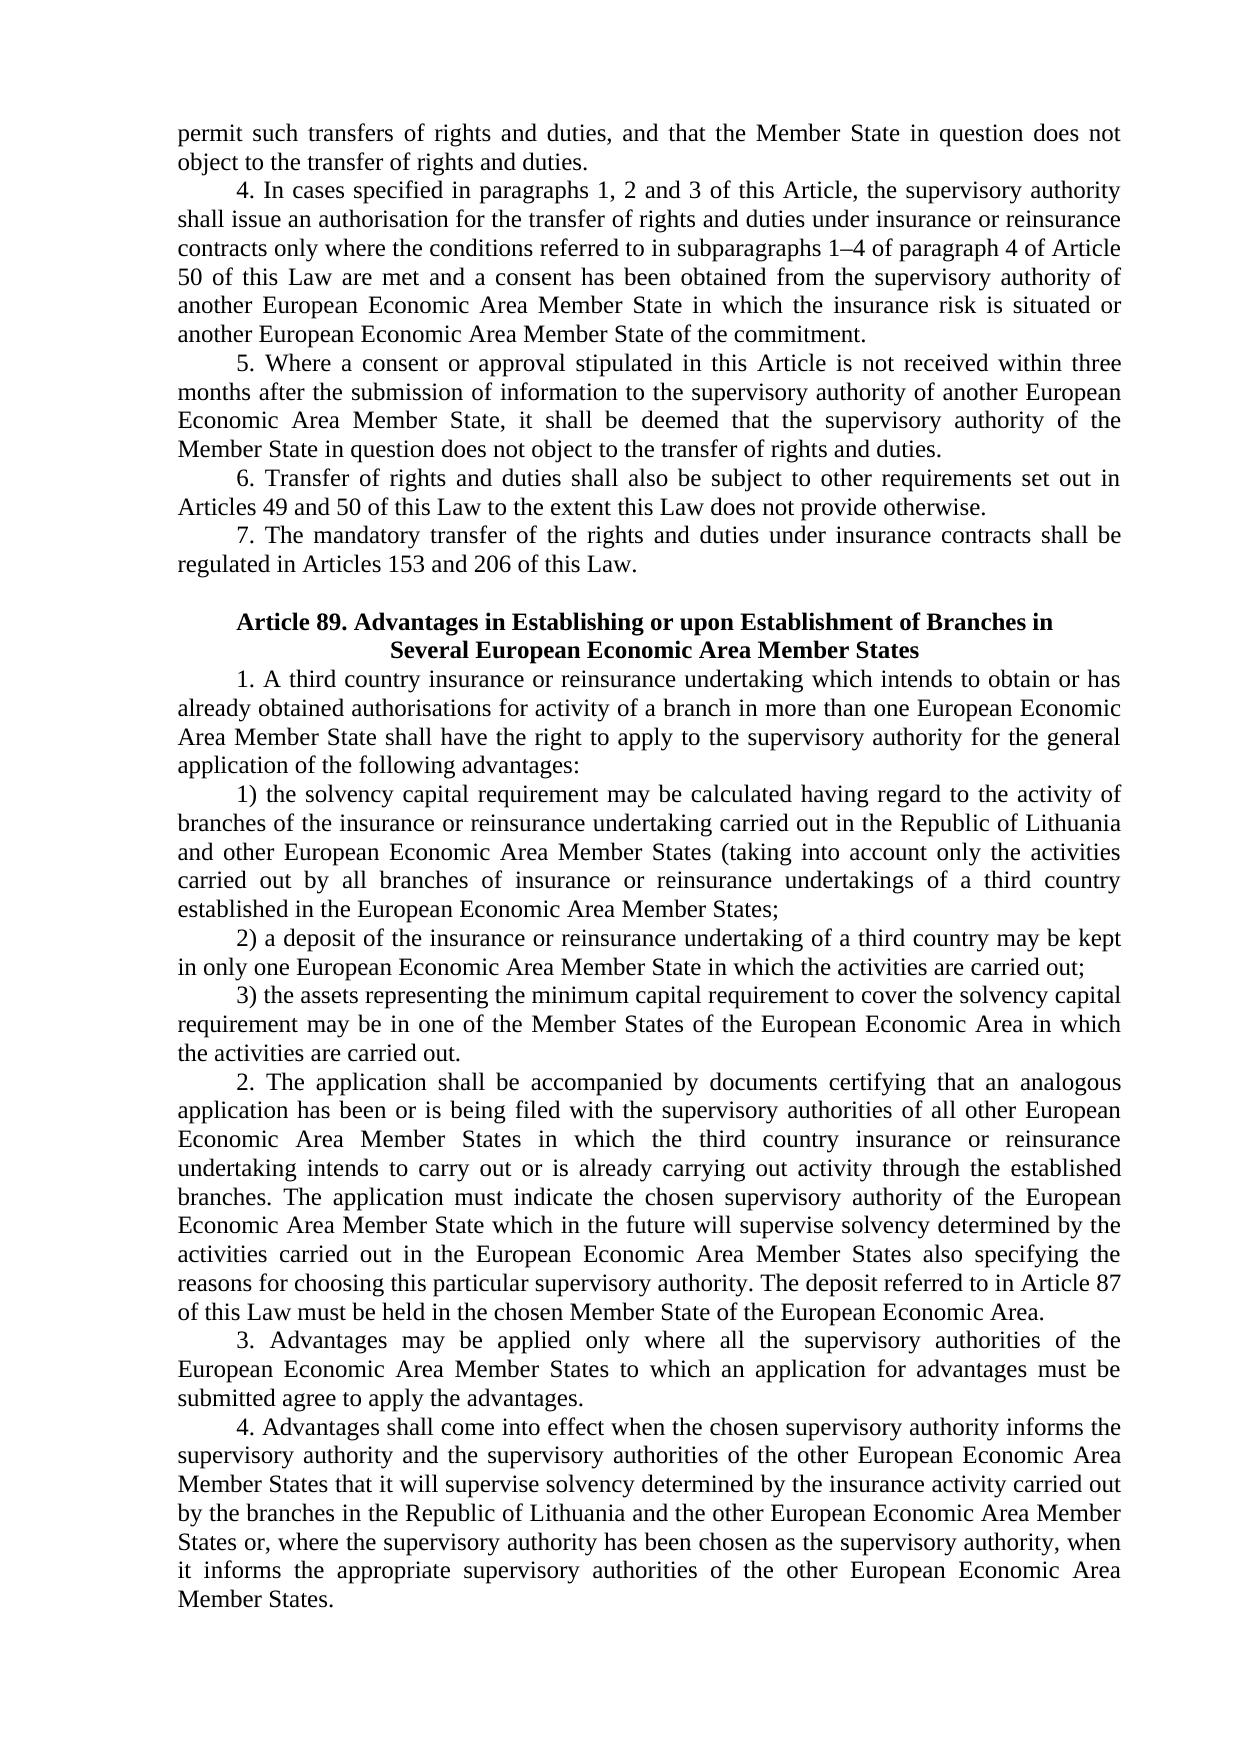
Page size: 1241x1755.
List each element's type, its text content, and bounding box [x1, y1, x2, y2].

text 1) the solvency capital requirement may be calculated having regard to the activity of branches of the insurance or reinsurance undertaking carried out in the Republic of Lithuania and other European Economic Area Member States (taking into account only the activities carried out by all branches of insurance or reinsurance undertakings of a third country established in the European Economic Area Member States; [177, 779, 1122, 923]
text 4. Advantages shall come into effect when the chosen supervisory authority informs the supervisory authority and the supervisory authorities of the other European Economic Area Member States that it will supervise solvency determined by the insurance activity carried out by the branches in the Republic of Lithuania and the other European Economic Area Member States or, where the supervisory authority has been chosen as the supervisory authority, when it informs the appropriate supervisory authorities of the other European Economic Area Member States. [177, 1412, 1122, 1613]
text 2. The application shall be accompanied by documents certifying that an analogous application has been or is being filed with the supervisory authorities of all other European Economic Area Member States in which the third country insurance or reinsurance undertaking intends to carry out or is already carrying out activity through the established branches. The application must indicate the chosen supervisory authority of the European Economic Area Member State which in the future will supervise solvency determined by the activities carried out in the European Economic Area Member States also specifying the reasons for choosing this particular supervisory authority. The deposit referred to in Article 87 of this Law must be held in the chosen Member State of the European Economic Area. [177, 1067, 1122, 1326]
text 7. The mandatory transfer of the rights and duties under insurance contracts shall be regulated in Articles 153 and 206 of this Law. [177, 521, 1122, 578]
text 6. Transfer of rights and duties shall also be subject to other requirements set out in Articles 49 and 50 of this Law to the extent this Law does not provide otherwise. [177, 463, 1122, 521]
text 4. In cases specified in paragraphs 1, 2 and 3 of this Article, the supervisory authority shall issue an authorisation for the transfer of rights and duties under insurance or reinsurance contracts only where the conditions referred to in subparagraphs 1–4 of paragraph 4 of Article 50 of this Law are met and a consent has been obtained from the supervisory authority of another European Economic Area Member State in which the insurance risk is situated or another European Economic Area Member State of the commitment. [177, 176, 1122, 348]
text 1. A third country insurance or reinsurance undertaking which intends to obtain or has already obtained authorisations for activity of a branch in more than one European Economic Area Member State shall have the right to apply to the supervisory authority for the general application of the following advantages: [177, 664, 1122, 779]
text Article 89. Advantages in Establishing or upon Establishment of Branches in Several European Economic Area Member States [236, 607, 1122, 664]
text 3. Advantages may be applied only where all the supervisory authorities of the European Economic Area Member States to which an application for advantages must be submitted agree to apply the advantages. [177, 1326, 1122, 1412]
text permit such transfers of rights and duties, and that the Member State in question does not object to the transfer of rights and duties. [177, 118, 1122, 176]
text 3) the assets representing the minimum capital requirement to cover the solvency capital requirement may be in one of the Member States of the European Economic Area in which the activities are carried out. [177, 981, 1122, 1067]
text 5. Where a consent or approval stipulated in this Article is not received within three months after the submission of information to the supervisory authority of another European Economic Area Member State, it shall be deemed that the supervisory authority of the Member State in question does not object to the transfer of rights and duties. [177, 348, 1122, 463]
text 2) a deposit of the insurance or reinsurance undertaking of a third country may be kept in only one European Economic Area Member State in which the activities are carried out; [177, 923, 1122, 981]
